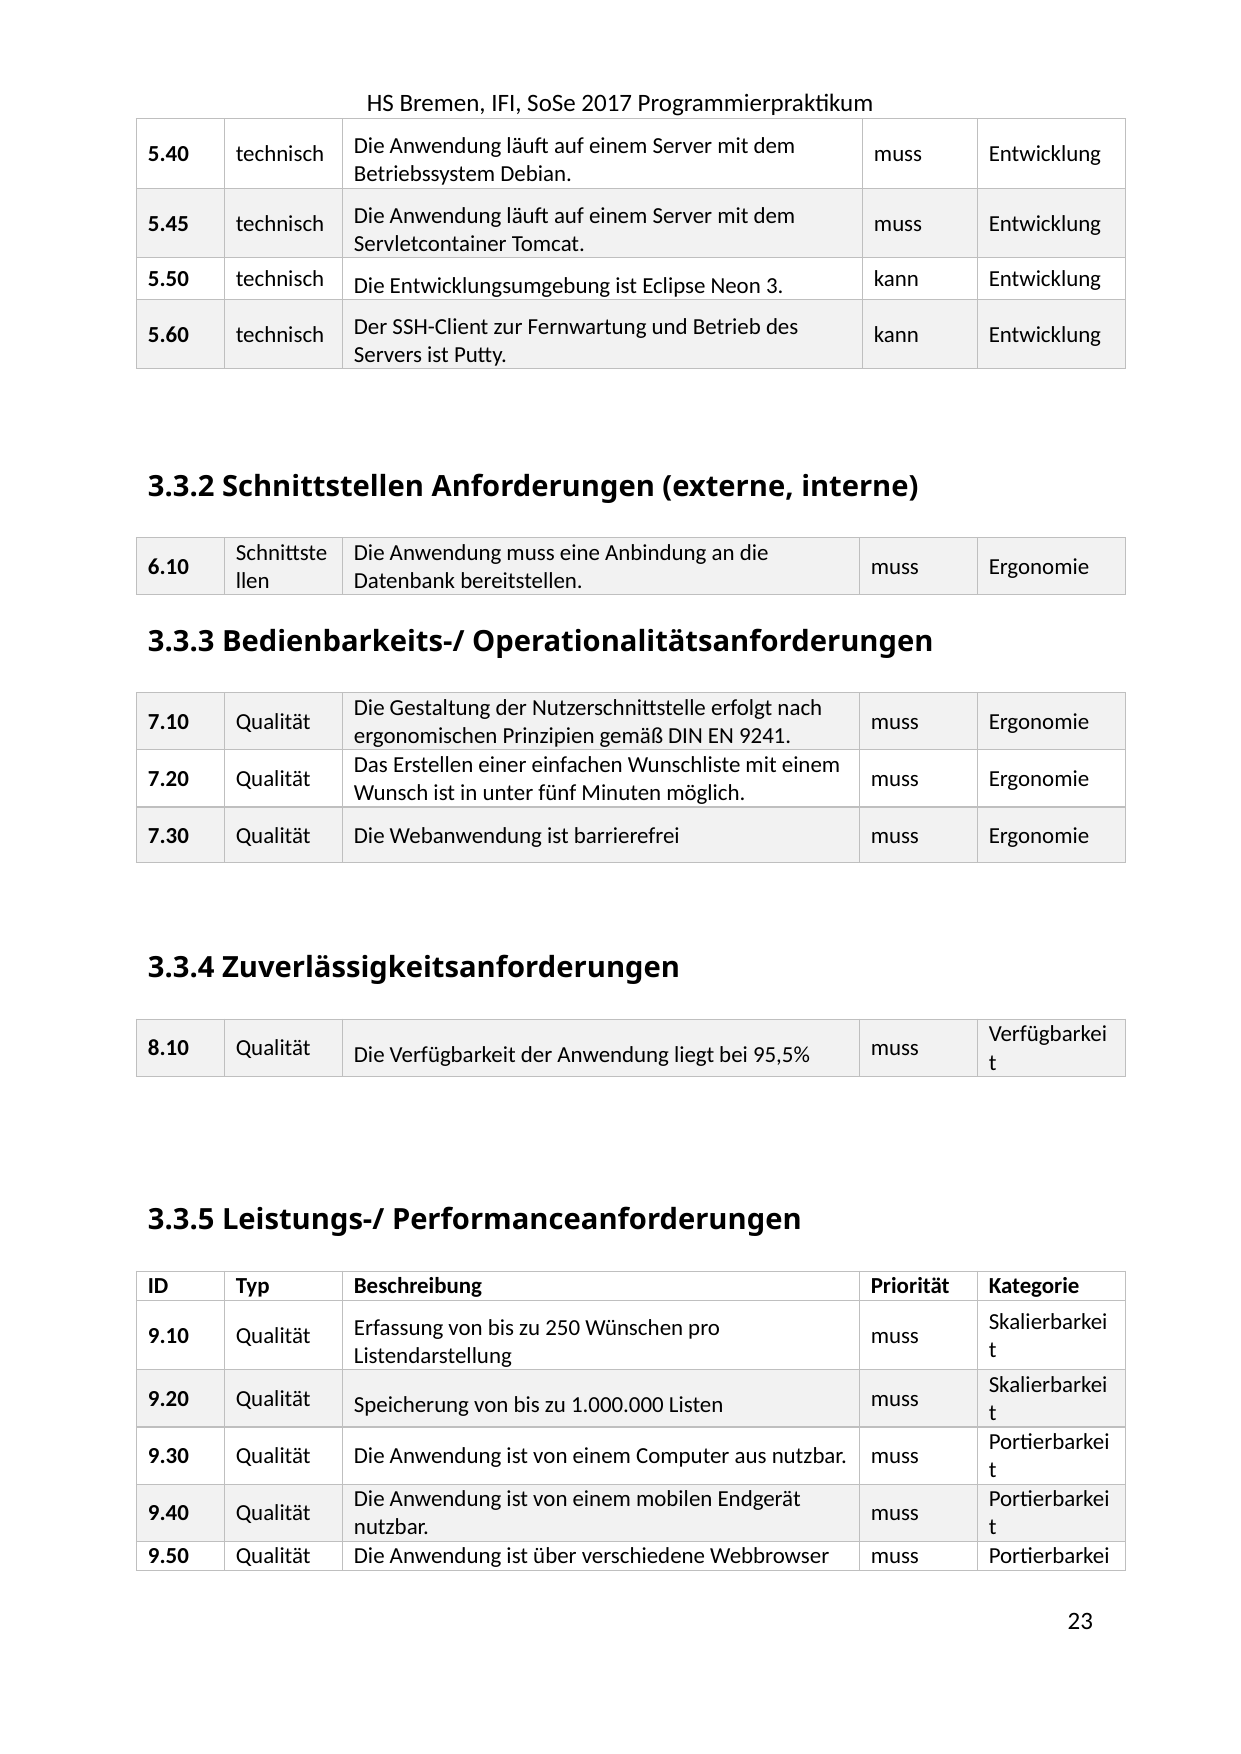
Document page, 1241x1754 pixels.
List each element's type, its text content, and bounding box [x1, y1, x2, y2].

table_header Beschreibung [343, 1272, 859, 1300]
table_header 7.10 [137, 693, 224, 749]
table_cell Erfassung von bis zu 250 Wünschen pro Listendarstellung [343, 1301, 859, 1369]
table_cell Qualität [225, 1428, 342, 1483]
table_cell 5.60 [137, 300, 224, 368]
subtitle 3.3.4 Zuverlässigkeitsanforderungen [148, 947, 1093, 986]
table_cell Qualität [225, 750, 342, 806]
table_cell Die Anwendung läuft auf einem Server mit dem Betriebssystem Debian. [343, 119, 862, 188]
table_cell Die Anwendung läuft auf einem Server mit dem Servletcontainer Tomcat. [343, 189, 862, 257]
table_cell 9.30 [137, 1428, 224, 1483]
subtitle 3.3.3 Bedienbarkeits-/ Operationalitätsanforderungen [148, 620, 1093, 660]
table_header Die Gestaltung der Nutzerschnittstelle erfolgt nach ergonomischen Prinzipien gemäß DIN EN 9241. [343, 693, 859, 749]
table_cell technisch [225, 119, 342, 188]
table_cell Entwicklung [978, 300, 1125, 368]
table_cell 9.50 [137, 1542, 224, 1569]
table_cell kann [863, 300, 977, 368]
table_cell Die Webanwendung ist barrierefrei [343, 808, 859, 862]
table_cell Die Anwendung ist über verschiedene Webbrowser [343, 1542, 859, 1569]
table_header muss [860, 1020, 977, 1076]
table_cell muss [860, 1542, 977, 1569]
table_header ID [137, 1272, 224, 1300]
table_header Kategorie [978, 1272, 1125, 1300]
table_header Ergonomie [978, 538, 1125, 594]
table_cell 9.20 [137, 1370, 224, 1426]
table_cell muss [860, 1428, 977, 1483]
table_cell Die Anwendung ist von einem mobilen Endgerät nutzbar. [343, 1485, 859, 1541]
table_cell muss [860, 1301, 977, 1369]
table_cell Portierbarkei [978, 1542, 1125, 1569]
table_cell technisch [225, 258, 342, 299]
table_cell Ergonomie [978, 808, 1125, 862]
table_header Verfügbarkeit [978, 1020, 1125, 1076]
table_header muss [860, 538, 977, 594]
subtitle 3.3.2 Schnittstellen Anforderungen (externe, interne) [148, 465, 1093, 505]
table_cell Portierbarkeit [978, 1485, 1125, 1541]
table_header muss [860, 693, 977, 749]
table_header 6.10 [137, 538, 224, 594]
table_cell 5.45 [137, 189, 224, 257]
table_cell muss [863, 119, 977, 188]
table_cell Qualität [225, 1542, 342, 1569]
table_cell Das Erstellen einer einfachen Wunschliste mit einem Wunsch ist in unter fünf Minuten möglich. [343, 750, 859, 806]
table_cell kann [863, 258, 977, 299]
table_cell 9.40 [137, 1485, 224, 1541]
table_cell technisch [225, 189, 342, 257]
table_cell Der SSH-Client zur Fernwartung und Betrieb des Servers ist Putty. [343, 300, 862, 368]
table_cell Qualität [225, 1301, 342, 1369]
table_cell Qualität [225, 808, 342, 862]
table_cell 7.30 [137, 808, 224, 862]
table_cell Skalierbarkeit [978, 1370, 1125, 1426]
table_cell muss [863, 189, 977, 257]
table_header Qualität [225, 1020, 342, 1076]
table_cell Ergonomie [978, 750, 1125, 806]
table_cell 7.20 [137, 750, 224, 806]
table_cell technisch [225, 300, 342, 368]
table_cell Die Anwendung ist von einem Computer aus nutzbar. [343, 1428, 859, 1483]
table_cell 5.40 [137, 119, 224, 188]
table_cell muss [860, 808, 977, 862]
table_cell Die Entwicklungsumgebung ist Eclipse Neon 3. [343, 258, 862, 299]
table_cell Qualität [225, 1370, 342, 1426]
table_cell Entwicklung [978, 119, 1125, 188]
table_cell muss [860, 1370, 977, 1426]
table_cell Entwicklung [978, 189, 1125, 257]
table_header Die Verfügbarkeit der Anwendung liegt bei 95,5% [343, 1020, 859, 1076]
table_cell 5.50 [137, 258, 224, 299]
table_cell muss [860, 750, 977, 806]
table_header Ergonomie [978, 693, 1125, 749]
table_cell Portierbarkeit [978, 1428, 1125, 1483]
table_cell Qualität [225, 1485, 342, 1541]
table_cell Skalierbarkeit [978, 1301, 1125, 1369]
table_header Schnittstellen [225, 538, 342, 594]
table_header Typ [225, 1272, 342, 1300]
table_header Qualität [225, 693, 342, 749]
table_header Priorität [860, 1272, 977, 1300]
table_cell 9.10 [137, 1301, 224, 1369]
table_header Die Anwendung muss eine Anbindung an die Datenbank bereitstellen. [343, 538, 859, 594]
subtitle 3.3.5 Leistungs-/ Performanceanforderungen [148, 1199, 1093, 1238]
table_cell muss [860, 1485, 977, 1541]
table_header 8.10 [137, 1020, 224, 1076]
table_cell Entwicklung [978, 258, 1125, 299]
table_cell Speicherung von bis zu 1.000.000 Listen [343, 1370, 859, 1426]
